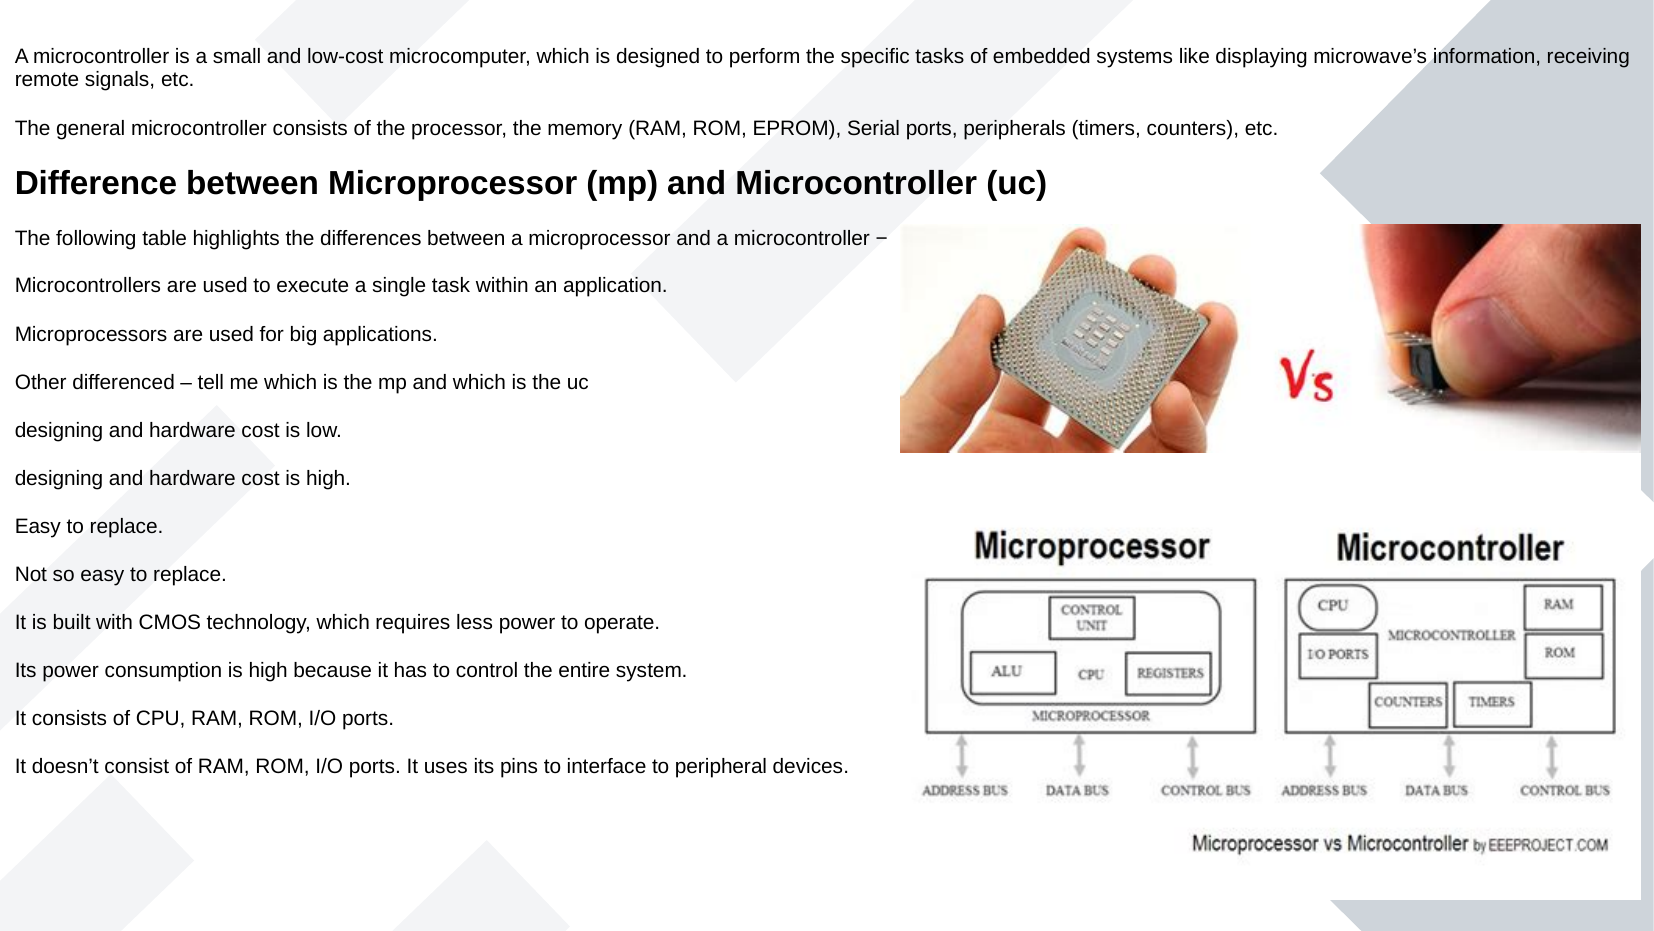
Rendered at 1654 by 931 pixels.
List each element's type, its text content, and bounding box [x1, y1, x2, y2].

text_box A microcontroller is a small and low-cost microcomputer, which is designed to perform the specific tasks of embedded systems like displaying microwave’s information, receiving remote signals, etc. The general microcontroller consists of the processor, the memory (RAM, ROM, EPROM), Serial ports, peripherals (timers, counters), etc. Difference between Microprocessor (mp) and Microcontroller (uc) The following table highlights the differences between a microprocessor and a microcontroller − Microcontrollers are used to execute a single task within an application. Microprocessors are used for big applications. Other differenced – tell me which is the mp and which is the uc designing and hardware cost is low. designing and hardware cost is high. Easy to replace. Not so easy to replace. It is built with CMOS technology, which requires less power to operate. Its power consumption is high because it has to control the entire system. It consists of CPU, RAM, ROM, I/O ports. It doesn’t consist of RAM, ROM, I/O ports. It uses its pins to interface to peripheral devices. [0, 37, 1645, 882]
picture [900, 224, 1641, 901]
